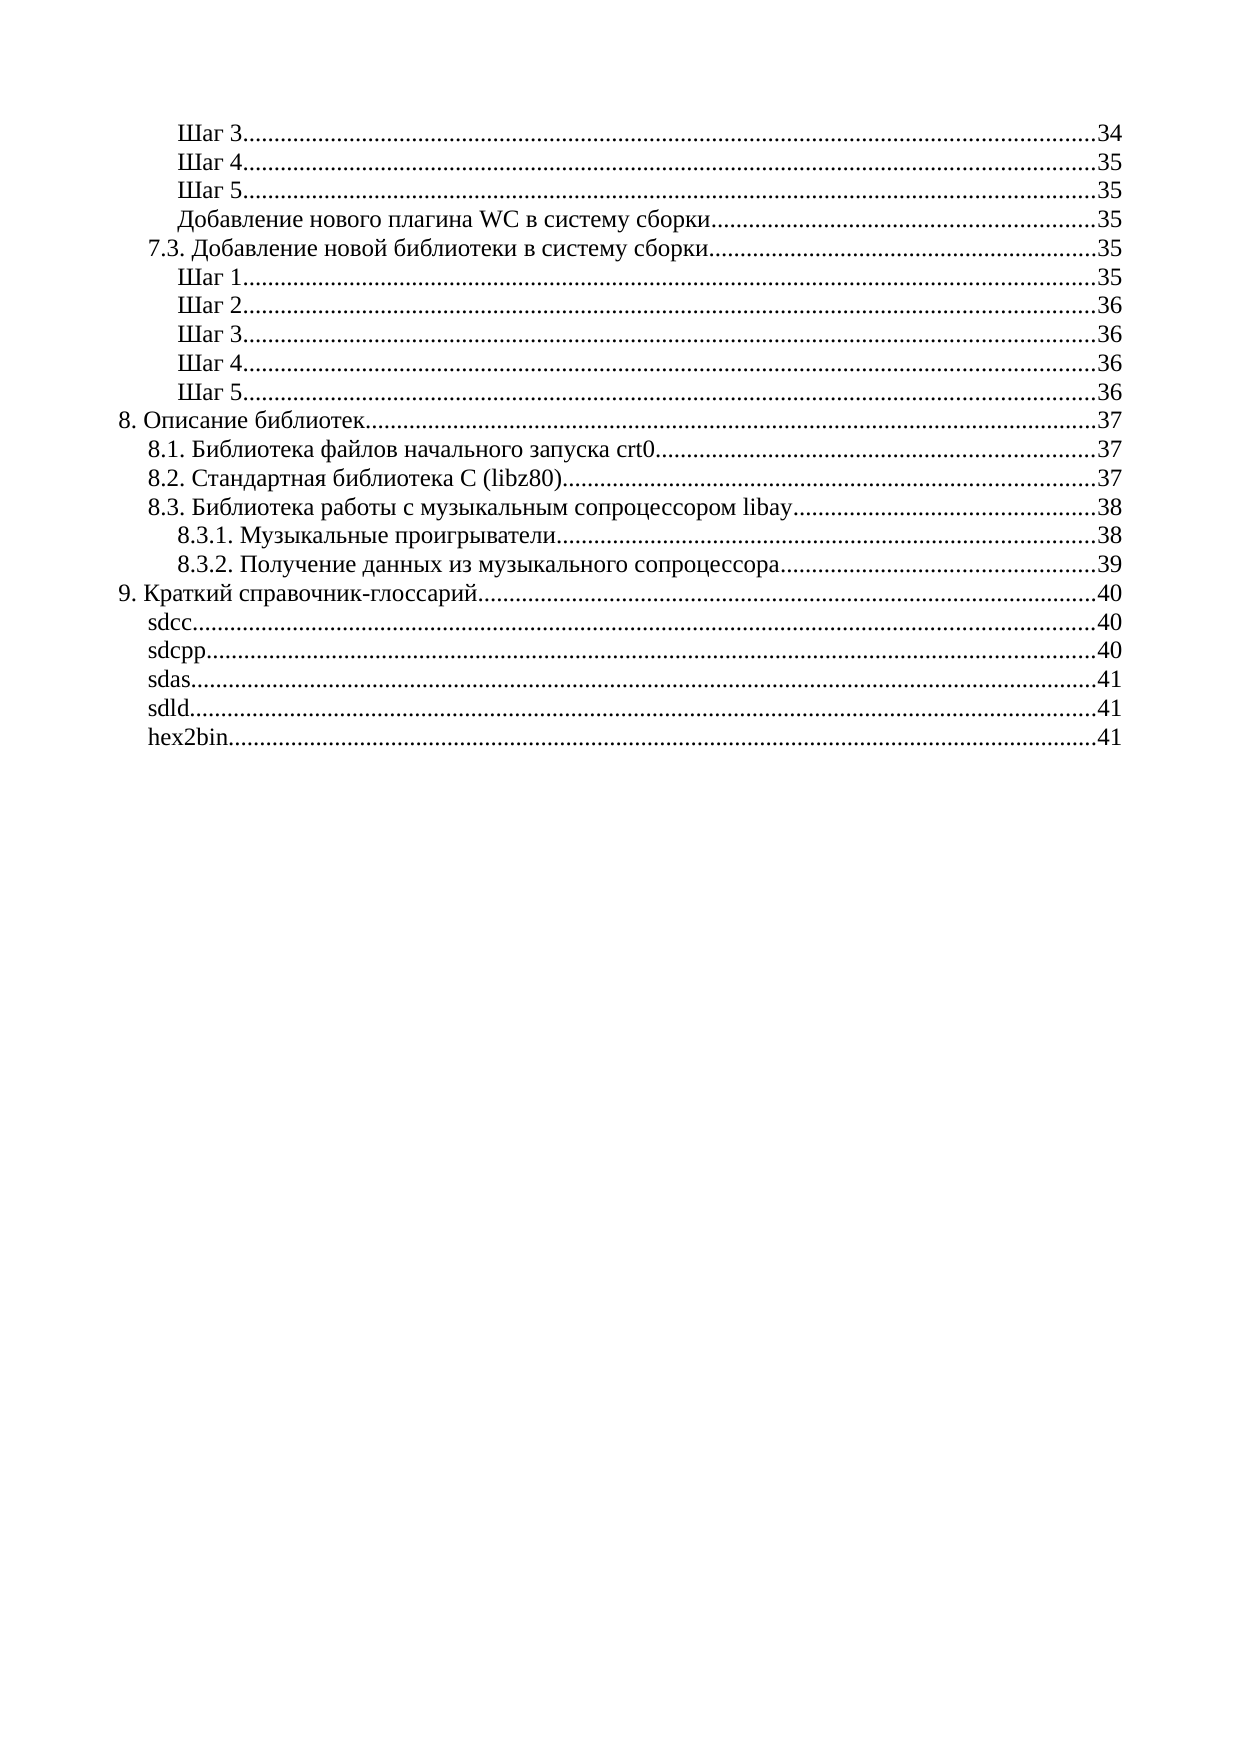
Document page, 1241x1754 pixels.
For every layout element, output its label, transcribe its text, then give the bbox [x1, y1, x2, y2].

text Шаг 5 35 [177, 176, 1122, 204]
text 8.1. Библиотека файлов начального запуска сrt0 37 [148, 434, 1122, 463]
text sdcpp 40 [148, 636, 1122, 664]
text Добавление нового плагина WC в систему сборки 35 [177, 204, 1122, 233]
text hex2bin 41 [148, 722, 1122, 751]
text Шаг 3 34 [177, 118, 1122, 147]
text sdld 41 [148, 693, 1122, 722]
text Шаг 4 35 [177, 147, 1122, 176]
text 7.3. Добавление новой библиотеки в систему сборки 35 [148, 233, 1122, 262]
text Шаг 2 36 [177, 291, 1122, 319]
text Шаг 1 35 [177, 262, 1122, 291]
text Шаг 5 36 [177, 377, 1122, 406]
text sdcc 40 [148, 607, 1122, 636]
text sdas 41 [148, 664, 1122, 693]
text 8.3.2. Получение данных из музыкального сопроцессора 39 [177, 549, 1122, 578]
text 9. Краткий справочник-глоссарий 40 [118, 578, 1122, 607]
text 8.3. Библиотека работы с музыкальным сопроцессором libay 38 [148, 492, 1122, 521]
text Шаг 4 36 [177, 348, 1122, 377]
text 8.3.1. Музыкальные проигрыватели 38 [177, 521, 1122, 549]
text 8. Описание библиотек 37 [118, 406, 1122, 434]
text Шаг 3 36 [177, 319, 1122, 348]
text 8.2. Стандартная библиотека C (libz80) 37 [148, 463, 1122, 492]
